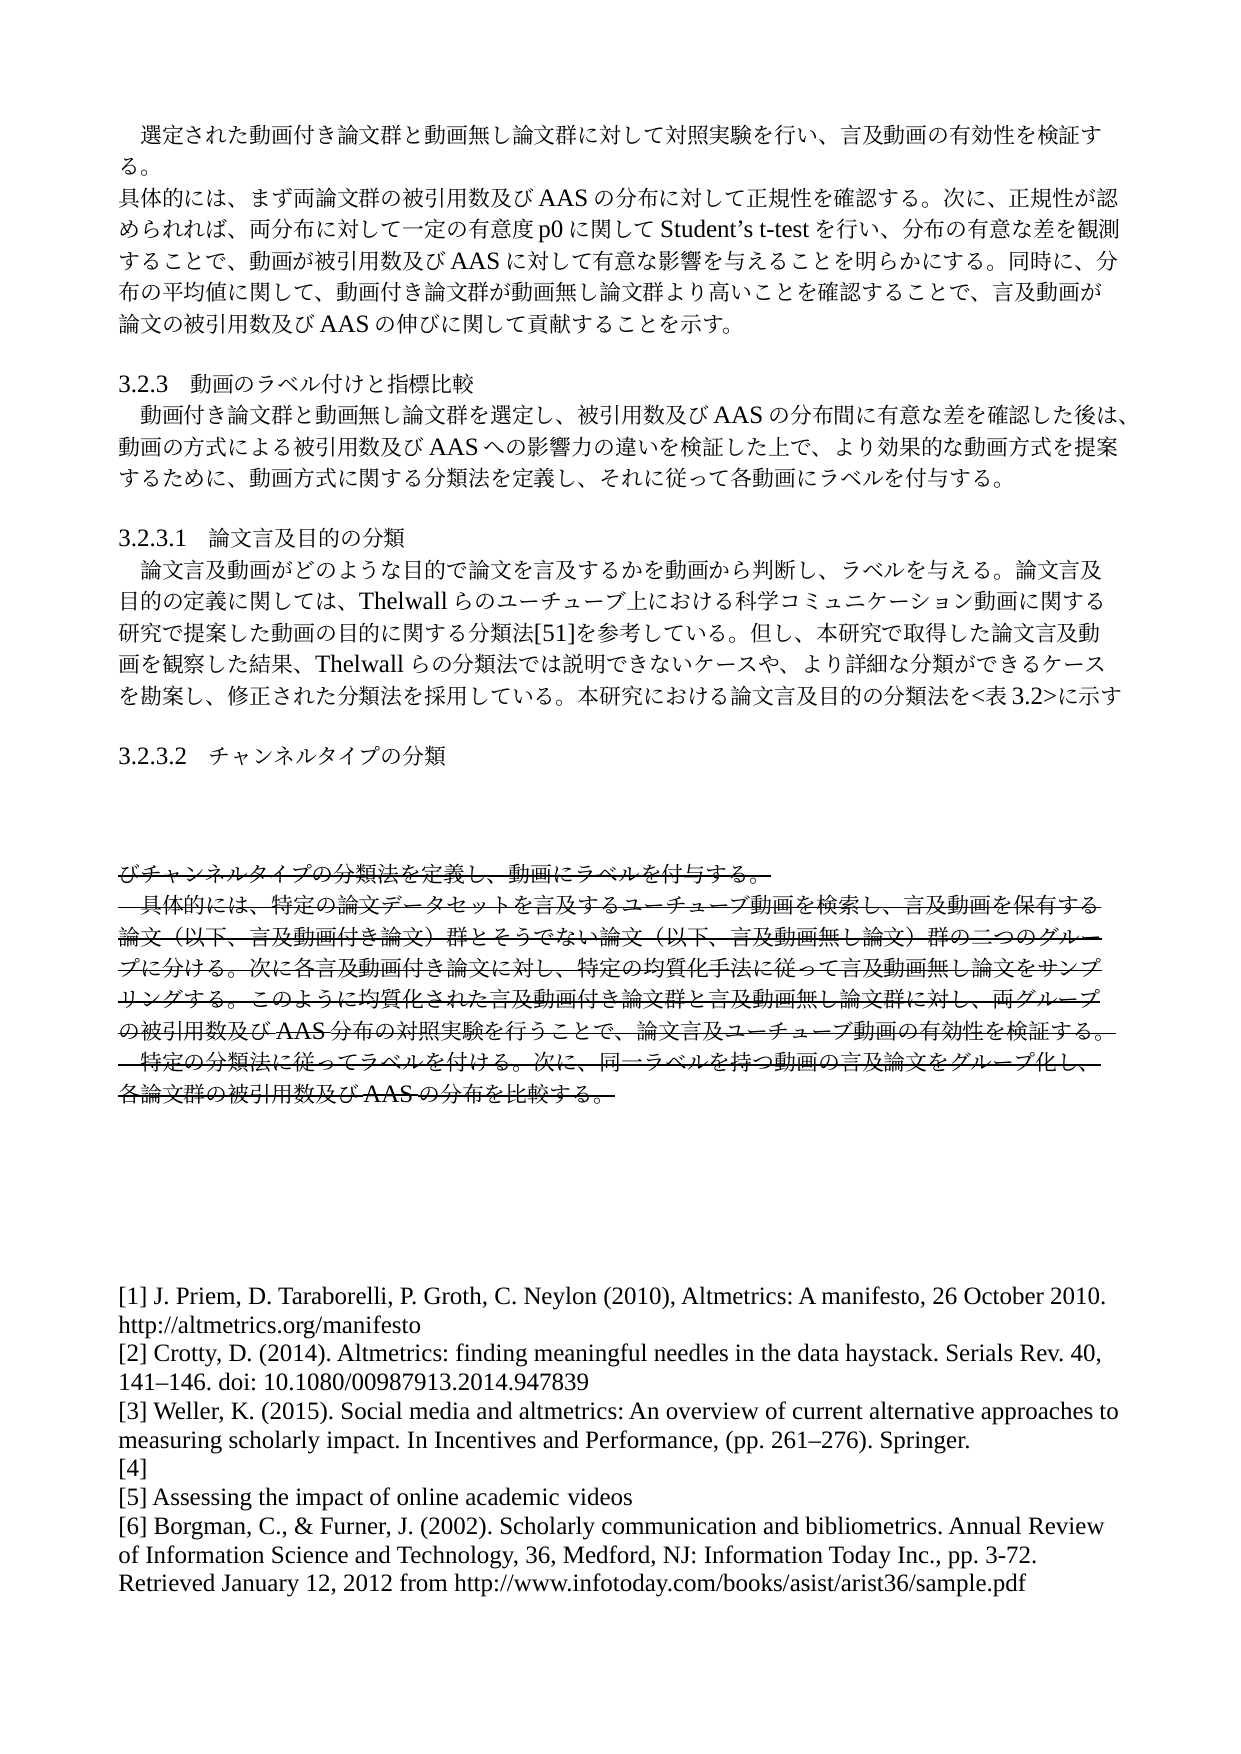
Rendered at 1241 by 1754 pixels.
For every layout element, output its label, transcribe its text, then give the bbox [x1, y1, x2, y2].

text びチャンネルタイプの分類法を定義し、動画にラベルを付与する。 [118, 857, 1122, 888]
text 特定の分類法に従ってラベルを付ける。次に、同一ラベルを持つ動画の言及論文をグループ化し、各論文群の被引用数及びAASの分布を比較する。 [118, 1046, 1122, 1108]
text 3.2.3.1 論文言及目的の分類 [118, 522, 1122, 553]
text 3.2.3.2 チャンネルタイプの分類 [118, 739, 1122, 771]
text 動画付き論文群と動画無し論文群を選定し、被引用数及びAASの分布間に有意な差を確認した後は、動画の方式による被引用数及びAASへの影響力の違いを検証した上で、より効果的な動画方式を提案するために、動画方式に関する分類法を定義し、それに従って各動画にラベルを付与する。 [118, 398, 1122, 493]
text 選定された動画付き論文群と動画無し論文群に対して対照実験を行い、言及動画の有効性を検証する。 [118, 118, 1122, 181]
text [4] [118, 1453, 1122, 1482]
text 論文言及動画がどのような目的で論文を言及するかを動画から判断し、ラベルを与える。論文言及目的の定義に関しては、Thelwallらのユーチューブ上における科学コミュニケーション動画に関する研究で提案した動画の目的に関する分類法[51]を参考している。但し、本研究で取得した論文言及動画を観察した結果、Thelwallらの分類法では説明できないケースや、より詳細な分類ができるケースを勘案し、修正された分類法を採用している。本研究における論文言及目的の分類法を<表3.2>に示す。 [118, 553, 1122, 710]
text [6] Borgman, C., & Furner, J. (2002). Scholarly communication and bibliometrics. Annual Review of Information Science and Technology, 36, Medford, NJ: Information Today Inc., pp. 3-72. Retrieved January 12, 2012 from http://www.infotoday.com/books/asist/arist36/sample.pdf [118, 1511, 1122, 1597]
text 3.2.3 動画のラベル付けと指標比較 [118, 367, 1122, 398]
text 具体的には、まず両論文群の被引用数及びAASの分布に対して正規性を確認する。次に、正規性が認められれば、両分布に対して一定の有意度p0に関してStudent’s t-testを行い、分布の有意な差を観測することで、動画が被引用数及びAASに対して有意な影響を与えることを明らかにする。同時に、分布の平均値に関して、動画付き論文群が動画無し論文群より高いことを確認することで、言及動画が論文の被引用数及びAASの伸びに関して貢献することを示す。 [118, 181, 1122, 338]
text [3] Weller, K. (2015). Social media and altmetrics: An overview of current alternative approaches to measuring scholarly impact. In Incentives and Performance, (pp. 261–276). Springer. [118, 1396, 1122, 1453]
text [5] Assessing the impact of online academic videos [118, 1482, 1122, 1511]
text [1] J. Priem, D. Taraborelli, P. Groth, C. Neylon (2010), Altmetrics: A manifesto, 26 October 2010. http://altmetrics.org/manifesto [118, 1281, 1122, 1338]
text [2] Crotty, D. (2014). Altmetrics: finding meaningful needles in the data haystack. Serials Rev. 40, 141–146. doi: 10.1080/00987913.2014.947839 [118, 1338, 1122, 1396]
text 具体的には、特定の論文データセットを言及するユーチューブ動画を検索し、言及動画を保有する論文（以下、言及動画付き論文）群とそうでない論文（以下、言及動画無し論文）群の二つのグループに分ける。次に各言及動画付き論文に対し、特定の均質化手法に従って言及動画無し論文をサンプリングする。このように均質化された言及動画付き論文群と言及動画無し論文群に対し、両グループの被引用数及びAAS分布の対照実験を行うことで、論文言及ユーチューブ動画の有効性を検証する。 [118, 888, 1122, 1046]
